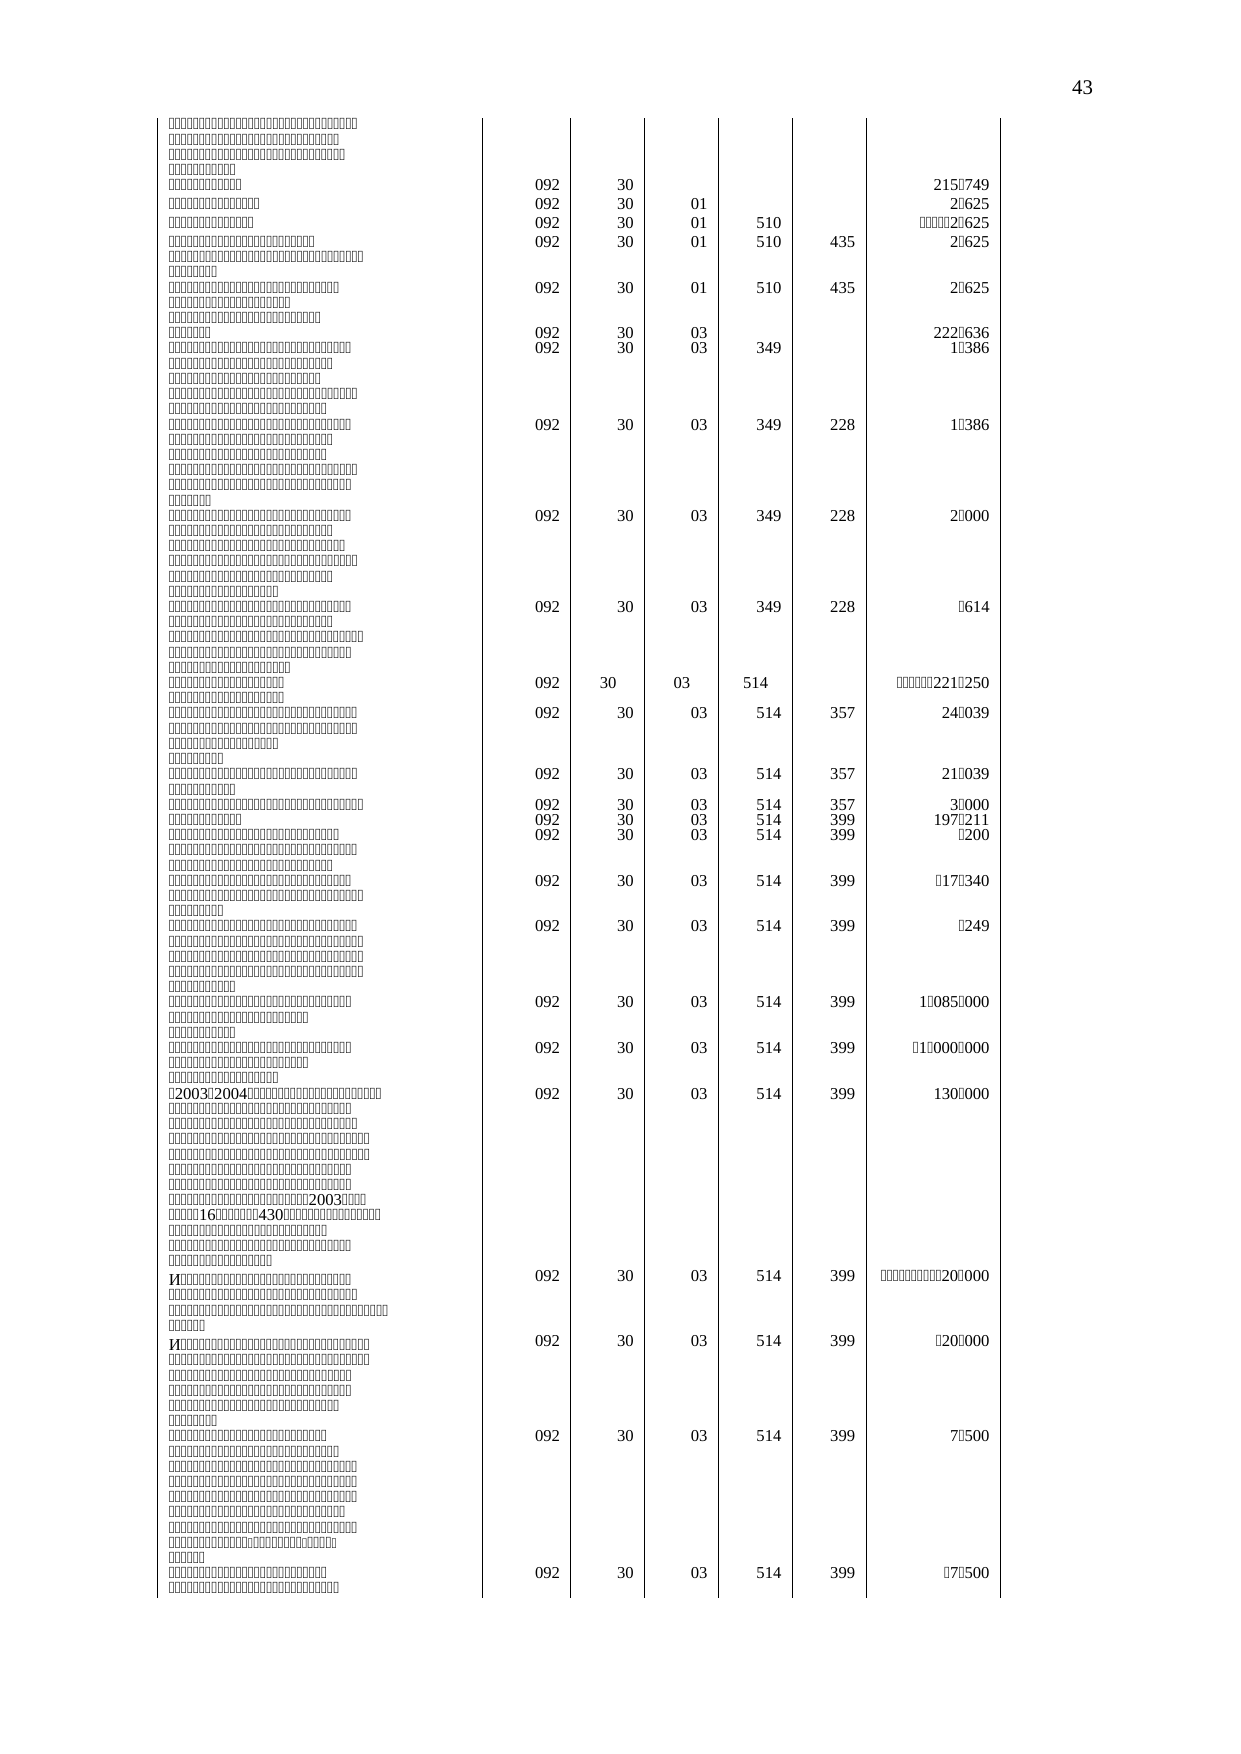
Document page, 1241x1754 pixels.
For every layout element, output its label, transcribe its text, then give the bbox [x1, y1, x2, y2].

table_cell [793, 677, 866, 707]
table_cell  [158, 198, 482, 217]
table_cell [719, 179, 792, 198]
table_cell  [645, 1430, 718, 1567]
table_cell  [645, 920, 718, 996]
table_cell  [483, 1430, 570, 1567]
table_cell  [571, 312, 644, 342]
table_cell  [793, 510, 866, 601]
table_cell  [867, 179, 1000, 198]
table_cell  [571, 814, 644, 829]
table_cell  [571, 236, 644, 281]
table_cell  [645, 1088, 718, 1270]
table_cell  [793, 875, 866, 920]
table_cell  [645, 281, 718, 312]
table_cell  [158, 814, 482, 829]
table_cell   [158, 677, 482, 707]
table_cell             [158, 1088, 482, 1270]
table_cell  [719, 510, 792, 601]
table_cell  [645, 814, 718, 829]
table_cell   [158, 768, 482, 798]
table_cell  [793, 707, 866, 768]
table_cell  [645, 768, 718, 798]
table_cell  [645, 677, 718, 707]
table_cell      [158, 601, 482, 677]
table_cell  [483, 312, 570, 342]
table_cell  [867, 875, 1000, 920]
table_cell  [867, 920, 1000, 996]
table_cell [719, 118, 792, 179]
table_cell  [483, 281, 570, 312]
table_cell  [483, 677, 570, 707]
table_cell  [793, 281, 866, 312]
table_cell [719, 198, 792, 217]
table_cell  [719, 1042, 792, 1087]
table_cell  [867, 198, 1000, 217]
table_cell  [645, 217, 718, 236]
table_cell  [483, 342, 570, 418]
table_cell  [645, 510, 718, 601]
table_cell  [867, 236, 1000, 281]
table_cell  [867, 829, 1000, 874]
table_cell [793, 217, 866, 236]
table_cell  [571, 875, 644, 920]
table_cell  [867, 1042, 1000, 1087]
table_cell  [571, 418, 644, 509]
table_cell  [483, 236, 570, 281]
table_cell  [867, 707, 1000, 768]
table_cell [645, 118, 718, 179]
table_cell   [158, 312, 482, 342]
table_cell  [483, 814, 570, 829]
table_cell  [571, 1042, 644, 1087]
table_cell  [571, 996, 644, 1042]
table_cell    [158, 996, 482, 1042]
table_cell  [719, 418, 792, 509]
table_cell  [645, 875, 718, 920]
table_cell  [867, 1270, 1000, 1335]
table_cell  [645, 312, 718, 342]
table_cell  [645, 198, 718, 217]
table_cell  [867, 510, 1000, 601]
table_cell  [793, 829, 866, 874]
table_cell  [719, 799, 792, 814]
table_cell  [645, 418, 718, 509]
table_cell  [793, 601, 866, 677]
table_cell  [793, 1335, 866, 1430]
table_cell  [793, 1430, 866, 1567]
table_cell  [719, 875, 792, 920]
table_cell      [158, 920, 482, 996]
table_cell    [158, 236, 482, 281]
table_cell  [645, 799, 718, 814]
table_cell [483, 118, 570, 179]
table_cell  [719, 217, 792, 236]
table_cell  [645, 342, 718, 418]
table_cell  [793, 920, 866, 996]
table_cell  [867, 1567, 1000, 1597]
table_cell  [645, 1270, 718, 1335]
table_cell И    [158, 1270, 482, 1335]
table_cell  [571, 217, 644, 236]
table_cell [571, 118, 644, 179]
table_cell  [719, 677, 792, 707]
table_cell  [867, 799, 1000, 814]
table_cell    [158, 875, 482, 920]
table_cell  [645, 1335, 718, 1430]
table_cell  [571, 707, 644, 768]
table_cell  [867, 418, 1000, 509]
table_cell  [483, 707, 570, 768]
table_cell     [158, 118, 482, 179]
table_cell  [571, 510, 644, 601]
table_cell [793, 118, 866, 179]
table_cell  [719, 707, 792, 768]
table_cell  [571, 601, 644, 677]
table_cell  [483, 829, 570, 874]
table_cell  [867, 281, 1000, 312]
table_cell  [719, 814, 792, 829]
table_cell     [158, 707, 482, 768]
table_cell  [719, 1088, 792, 1270]
table_cell  [483, 768, 570, 798]
table_cell  [571, 799, 644, 814]
table_cell  [483, 217, 570, 236]
table_cell  [483, 1088, 570, 1270]
table_cell  [793, 1567, 866, 1597]
table_cell [793, 179, 866, 198]
table_cell  [483, 996, 570, 1042]
table_cell  [571, 342, 644, 418]
table_cell  [867, 814, 1000, 829]
table_cell  [719, 1430, 792, 1567]
table_cell       [158, 418, 482, 509]
table_cell [867, 118, 1000, 179]
table_cell  [158, 217, 482, 236]
table_cell  [793, 418, 866, 509]
table_cell  [719, 236, 792, 281]
table_cell  [867, 1430, 1000, 1567]
table_cell  [867, 342, 1000, 418]
table_cell  [571, 198, 644, 217]
table_cell    [158, 1042, 482, 1087]
table_cell  [793, 1042, 866, 1087]
table_cell  [867, 996, 1000, 1042]
table_cell  [158, 179, 482, 198]
table_cell  [483, 920, 570, 996]
table_cell  [571, 1567, 644, 1597]
table_cell  [867, 312, 1000, 342]
table_cell  [867, 768, 1000, 798]
table_cell  [483, 1270, 570, 1335]
table_cell  [483, 601, 570, 677]
table_cell       [158, 510, 482, 601]
table_cell  [793, 996, 866, 1042]
table_cell  [645, 1567, 718, 1597]
table_cell  [645, 236, 718, 281]
table_cell И      [158, 1335, 482, 1430]
table_cell  [483, 198, 570, 217]
table_cell  [719, 601, 792, 677]
table_cell  [645, 1042, 718, 1087]
table_cell  [571, 829, 644, 874]
table_cell [793, 198, 866, 217]
table_cell  [719, 342, 792, 418]
table_cell  [793, 799, 866, 814]
table_cell  [793, 1088, 866, 1270]
table_cell  [483, 179, 570, 198]
table_cell  [571, 281, 644, 312]
table_cell  [571, 1335, 644, 1430]
table_cell  [483, 510, 570, 601]
table_cell  [571, 677, 644, 707]
table_cell  [571, 1270, 644, 1335]
table_cell [719, 312, 792, 342]
table_cell [793, 342, 866, 418]
table_cell  [867, 1335, 1000, 1430]
table_cell  [719, 829, 792, 874]
table_cell  [645, 996, 718, 1042]
table_cell  [483, 1567, 570, 1597]
table_cell  [645, 601, 718, 677]
table_cell  [867, 601, 1000, 677]
table_cell  [483, 799, 570, 814]
table_cell  [645, 829, 718, 874]
table_cell  [571, 768, 644, 798]
table_cell  [867, 677, 1000, 707]
table_cell  [719, 1270, 792, 1335]
table_cell          [158, 1430, 482, 1567]
table_cell  [571, 1430, 644, 1567]
table_cell  [483, 1042, 570, 1087]
table_cell  [483, 875, 570, 920]
table_cell  [719, 281, 792, 312]
table_cell [793, 312, 866, 342]
table_cell  [793, 814, 866, 829]
table_cell  [793, 1270, 866, 1335]
table_cell  [719, 1335, 792, 1430]
table_cell [645, 179, 718, 198]
table_cell      [158, 342, 482, 418]
table_cell  [571, 920, 644, 996]
table_cell  [158, 799, 482, 814]
table_cell  [867, 217, 1000, 236]
table_cell  [483, 1335, 570, 1430]
table_cell   [158, 281, 482, 312]
table_cell  [793, 768, 866, 798]
table_cell   [158, 1567, 482, 1597]
table_cell  [645, 707, 718, 768]
table_cell  [719, 920, 792, 996]
table_cell  [483, 418, 570, 509]
table_cell  [719, 996, 792, 1042]
table_cell  [793, 236, 866, 281]
table_cell  [867, 1088, 1000, 1270]
table_cell  [719, 768, 792, 798]
table_cell  [571, 179, 644, 198]
table_cell  [719, 1567, 792, 1597]
table_cell    [158, 829, 482, 874]
table_cell  [571, 1088, 644, 1270]
